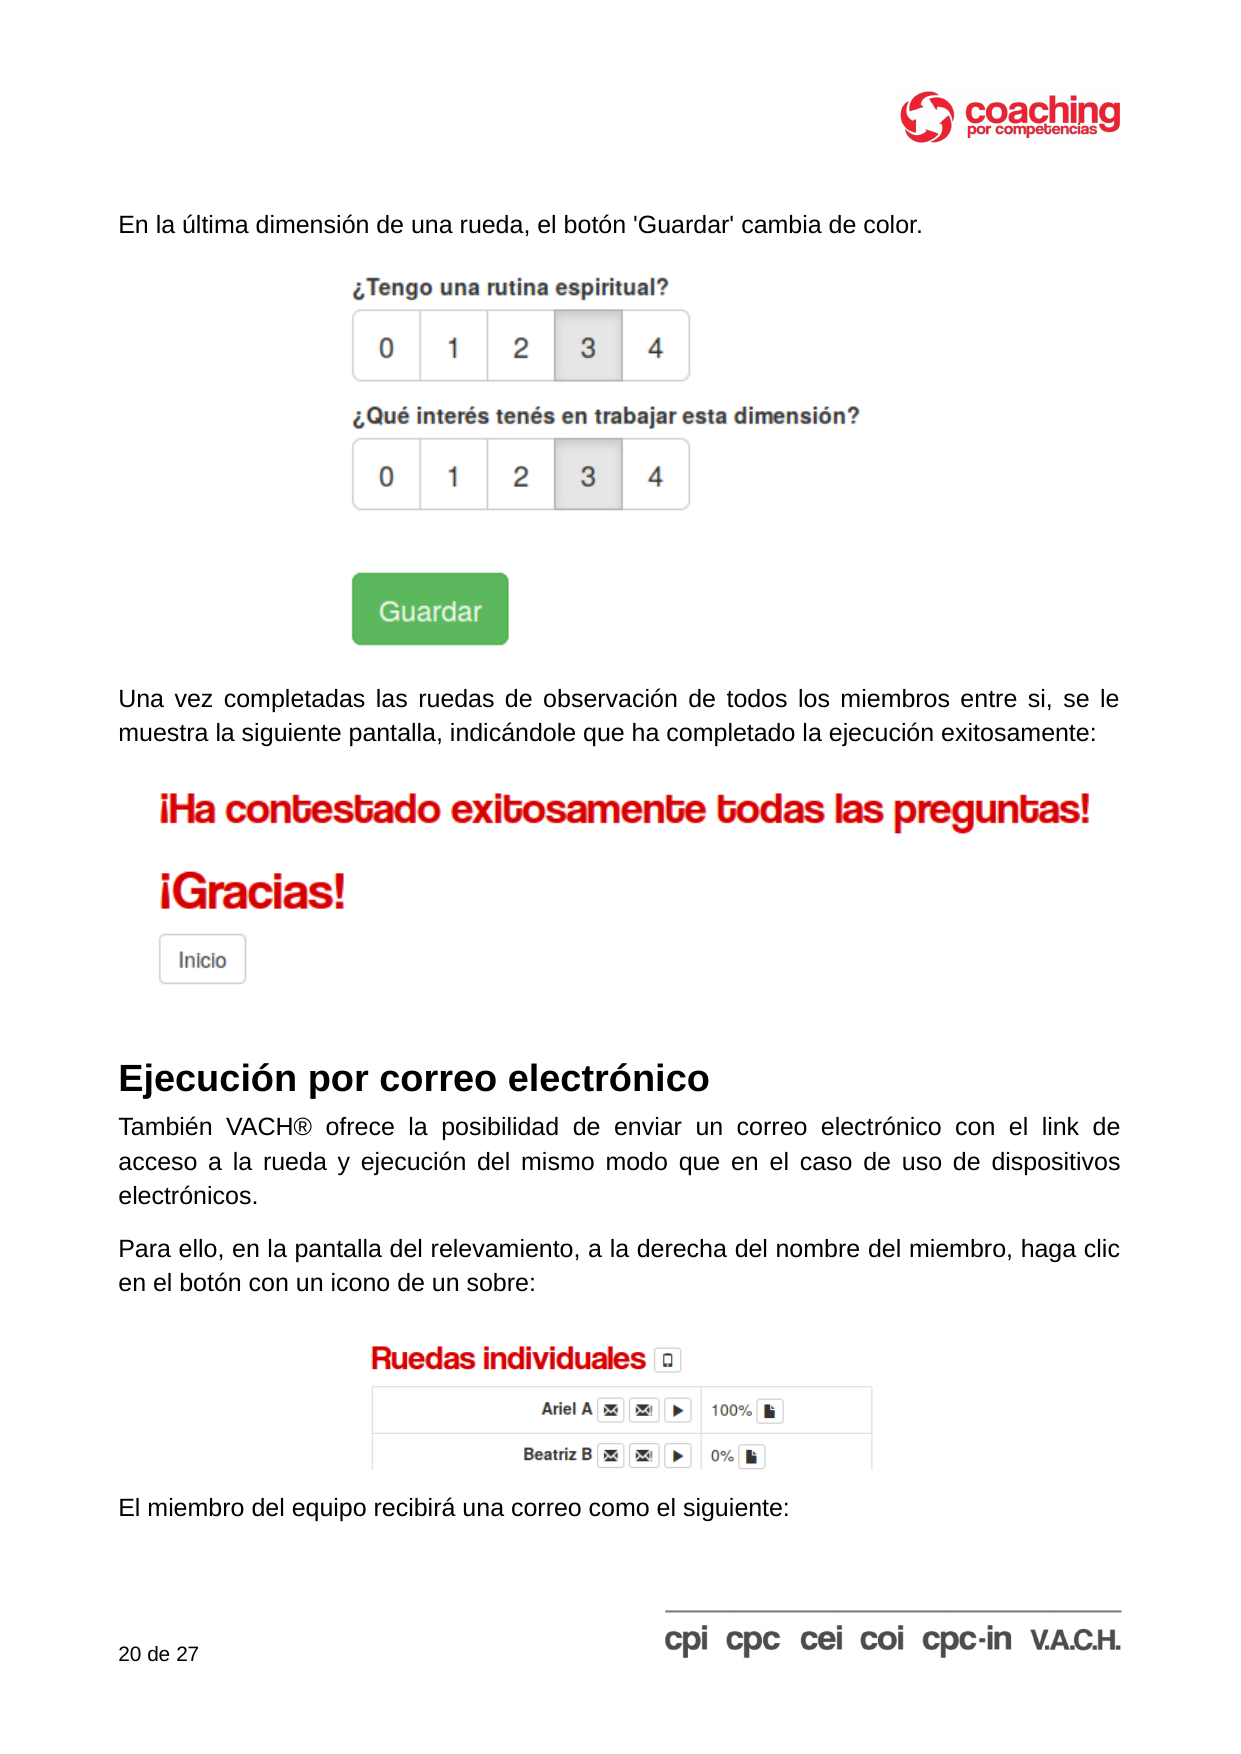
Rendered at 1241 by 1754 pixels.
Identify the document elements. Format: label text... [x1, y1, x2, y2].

text En la última dimensión de una rueda, el botón 'Guardar' cambia de color. [118, 210, 1122, 238]
picture [118, 770, 1123, 1008]
picture [307, 262, 933, 661]
text También VACH® ofrece la posibilidad de enviar un correo electrónico con el link de acceso a la rueda y ejecución del mismo modo que en el caso de uso de dispositivos electrónicos. [118, 1112, 1122, 1210]
picture [332, 1428, 908, 1470]
text Para ello, en la pantalla del relevamiento, a la derecha del nombre del miembro, haga clic en el botón con un icono de un sobre: [118, 1233, 1122, 1297]
subtitle Ejecución por correo electrónico [118, 1056, 1122, 1100]
picture [661, 1609, 1123, 1661]
text Una vez completadas las ruedas de observación de todos los miembros entre si, se le muestra la siguiente pantalla, indicándole que ha completado la ejecución exitosamente: [118, 684, 1122, 747]
picture [897, 88, 1123, 146]
text El miembro del equipo recibirá una correo como el siguiente: [118, 1493, 1122, 1521]
